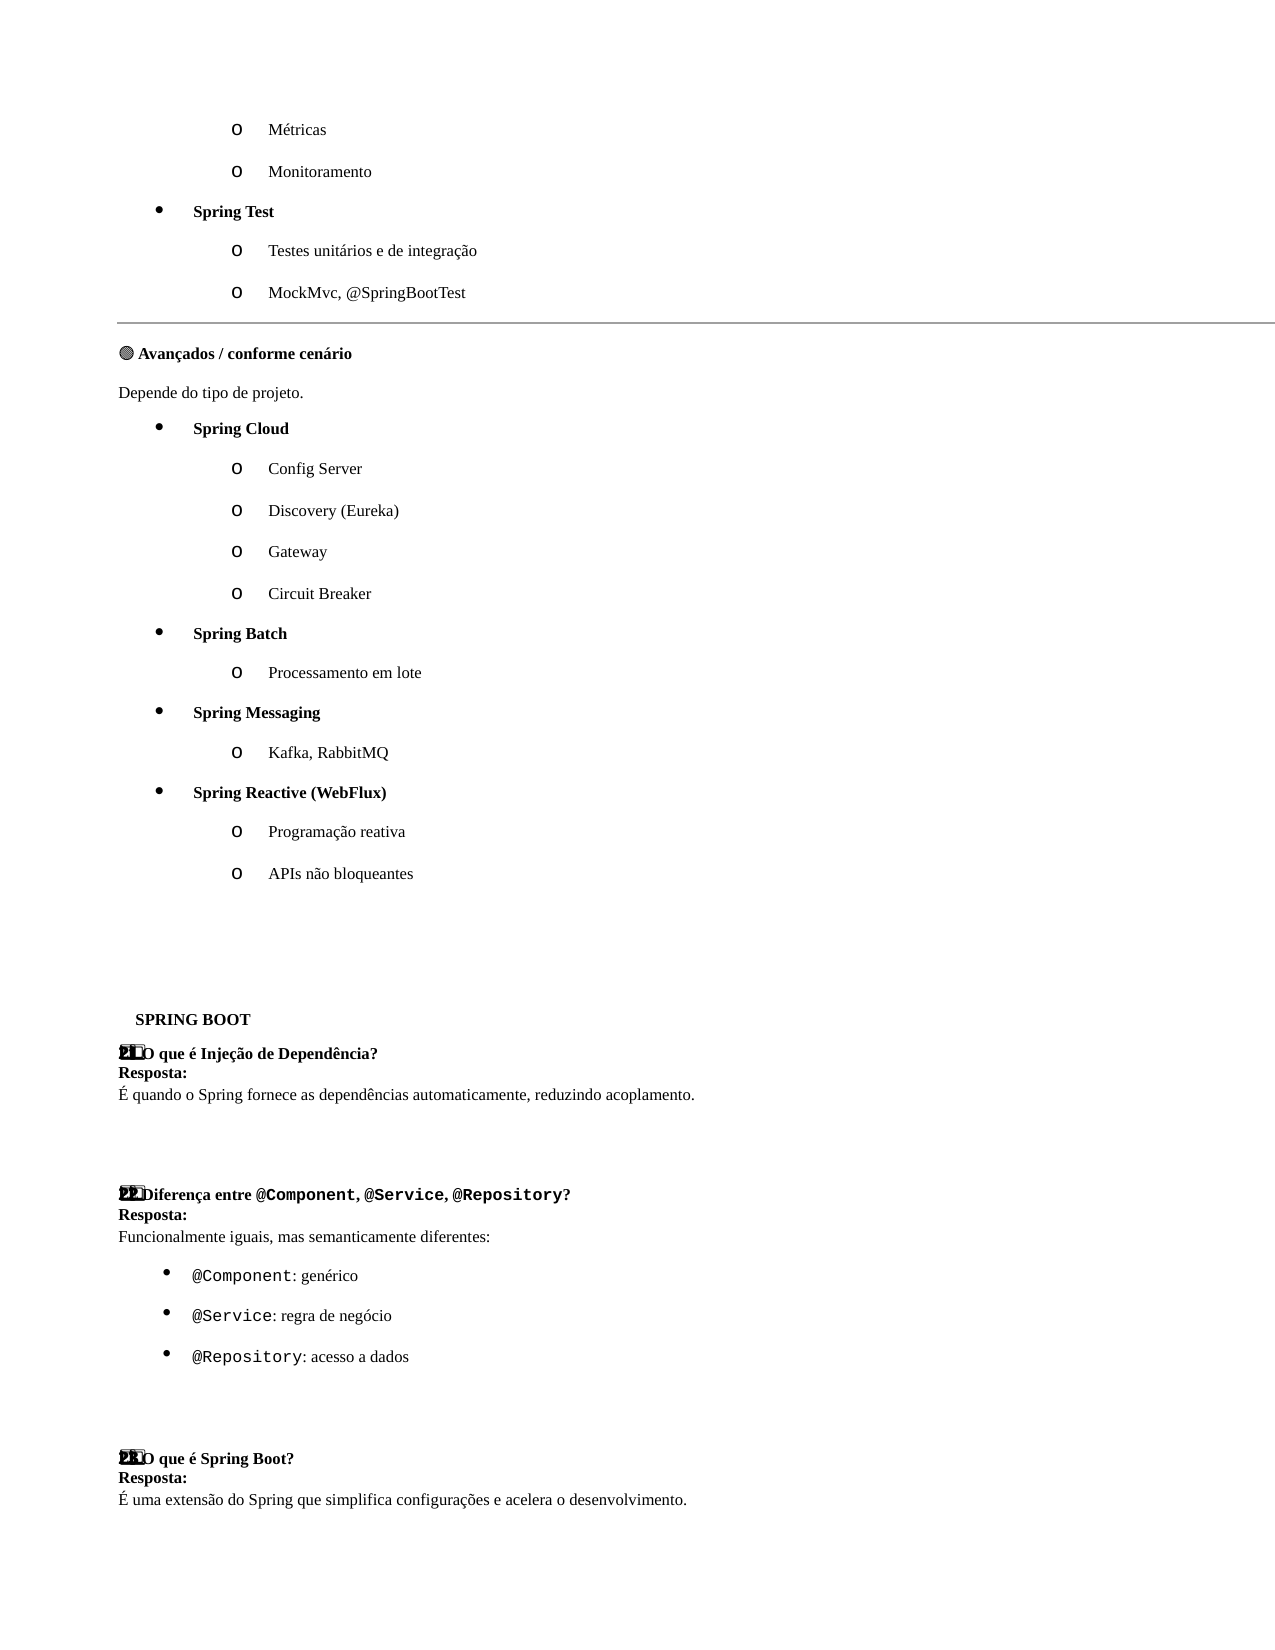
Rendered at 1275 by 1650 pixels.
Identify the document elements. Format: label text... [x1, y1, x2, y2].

list Spring Cloud [156, 419, 1157, 439]
list MockMvc, @SpringBootTest [231, 281, 1157, 305]
list Programação reativa [231, 820, 1157, 844]
list Monitoramento [231, 160, 1157, 183]
list @Service: regra de negócio [162, 1304, 1157, 1327]
list @Repository: acesso a dados [162, 1345, 1157, 1368]
text Depende do tipo de projeto. [118, 383, 1157, 402]
text Resposta: É uma extensão do Spring que simplifica configurações e acelera o desenvolvimento. [118, 1468, 1157, 1509]
subtitle 🌱 SPRING BOOT [118, 1010, 1157, 1029]
list @Component: genérico [162, 1264, 1157, 1286]
list Processamento em lote [231, 661, 1157, 685]
list Spring Reactive (WebFlux) [156, 783, 1157, 803]
list Kafka, RabbitMQ [231, 741, 1157, 764]
list APIs não bloqueantes [231, 862, 1157, 886]
text Resposta: É quando o Spring fornece as dependências automaticamente, reduzindo acoplamento. [118, 1063, 1157, 1104]
list Spring Batch [156, 624, 1157, 644]
list Testes unitários e de integração [231, 239, 1157, 263]
list Circuit Breaker [231, 582, 1157, 606]
list Config Server [231, 457, 1157, 480]
subtitle 2️⃣3️⃣ O que é Spring Boot? [118, 1449, 1157, 1468]
list Discovery (Eureka) [231, 498, 1157, 522]
list Spring Messaging [156, 703, 1157, 723]
list Gateway [231, 540, 1157, 564]
list Spring Test [156, 202, 1157, 222]
text 🟢 Avançados / conforme cenário [118, 342, 1157, 365]
list Métricas [231, 118, 1157, 142]
subtitle 2️⃣1️⃣ O que é Injeção de Dependência? [118, 1043, 1157, 1063]
text Resposta: Funcionalmente iguais, mas semanticamente diferentes: [118, 1205, 1157, 1246]
subtitle 2️⃣2️⃣ Diferença entre @Component, @Service, @Repository? [118, 1184, 1157, 1205]
